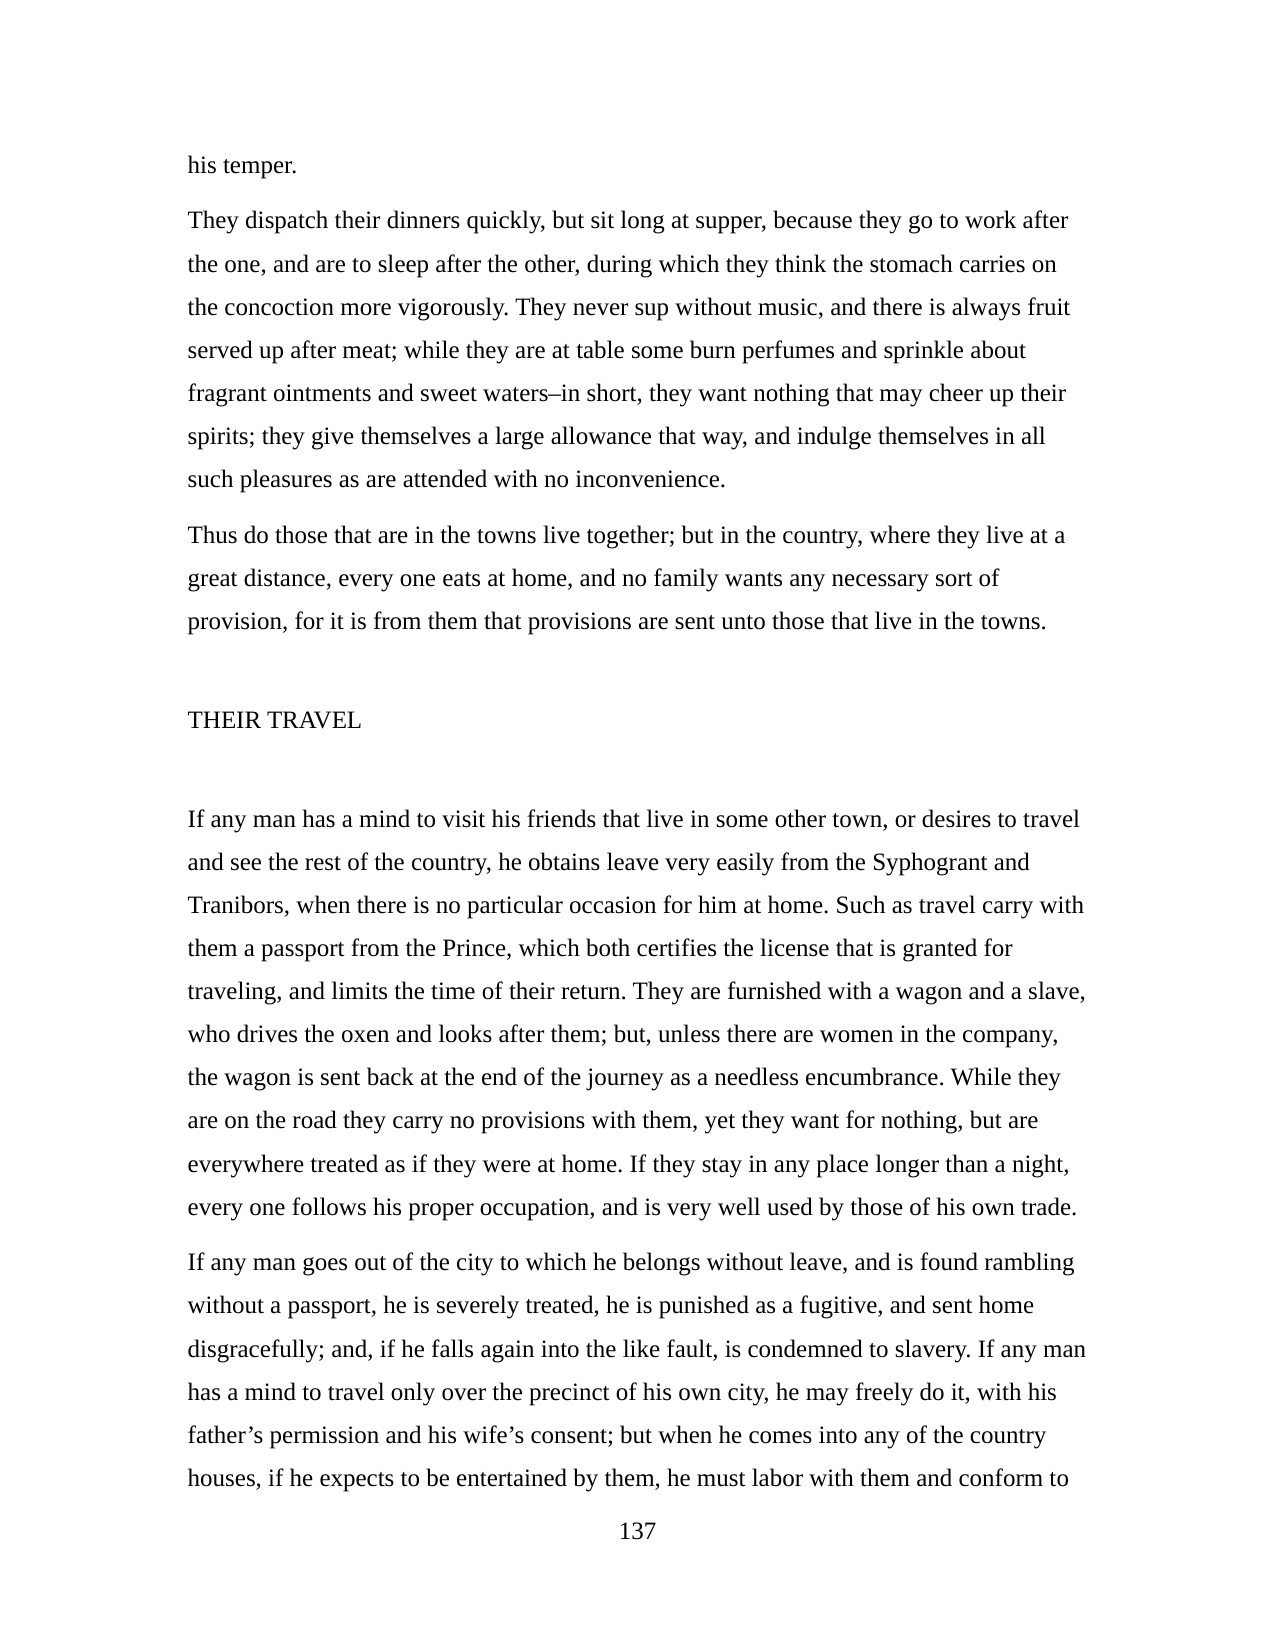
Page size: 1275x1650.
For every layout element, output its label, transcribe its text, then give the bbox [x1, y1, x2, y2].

text If any man goes out of the city to which he belongs without leave, and is found rambling without a passport, he is severely treated, he is punished as a fugitive, and sent home disgracefully; and, if he falls again into the like fault, is condemned to slavery. If any man has a mind to travel only over the precinct of his own city, he may freely do it, with his father’s permission and his wife’s consent; but when he comes into any of the country houses, if he expects to be entertained by them, he must labor with them and conform to [187, 1247, 1087, 1492]
text THEIR TRAVEL [187, 705, 1087, 734]
text If any man has a mind to visit his friends that live in some other town, or desires to travel and see the rest of the country, he obtains leave very easily from the Syphogrant and Tranibors, when there is no particular occasion for him at home. Such as travel carry with them a passport from the Prince, which both certifies the license that is granted for traveling, and limits the time of their return. They are furnished with a wagon and a slave, who drives the oxen and looks after them; but, unless there are women in the company, the wagon is sent back at the end of the journey as a needless encumbrance. While they are on the road they carry no provisions with them, yet they want for nothing, but are everywhere treated as if they were at home. If they stay in any place longer than a night, every one follows his proper occupation, and is very well used by those of his own trade. [187, 804, 1087, 1221]
text Thus do those that are in the towns live together; but in the country, where they live at a great distance, every one eats at home, and no family wants any necessary sort of provision, for it is from them that provisions are sent unto those that live in the towns. [187, 520, 1087, 635]
text his temper. [187, 150, 1087, 179]
text They dispatch their dinners quickly, but sit long at supper, because they go to work after the one, and are to sleep after the other, during which they think the stomach carries on the concoction more vigorously. They never sup without music, and there is always fruit served up after meat; while they are at table some burn perfumes and sprinkle about fragrant ointments and sweet waters–in short, they want nothing that may cheer up their spirits; they give themselves a large allowance that way, and indulge themselves in all such pleasures as are attended with no inconvenience. [187, 206, 1087, 493]
